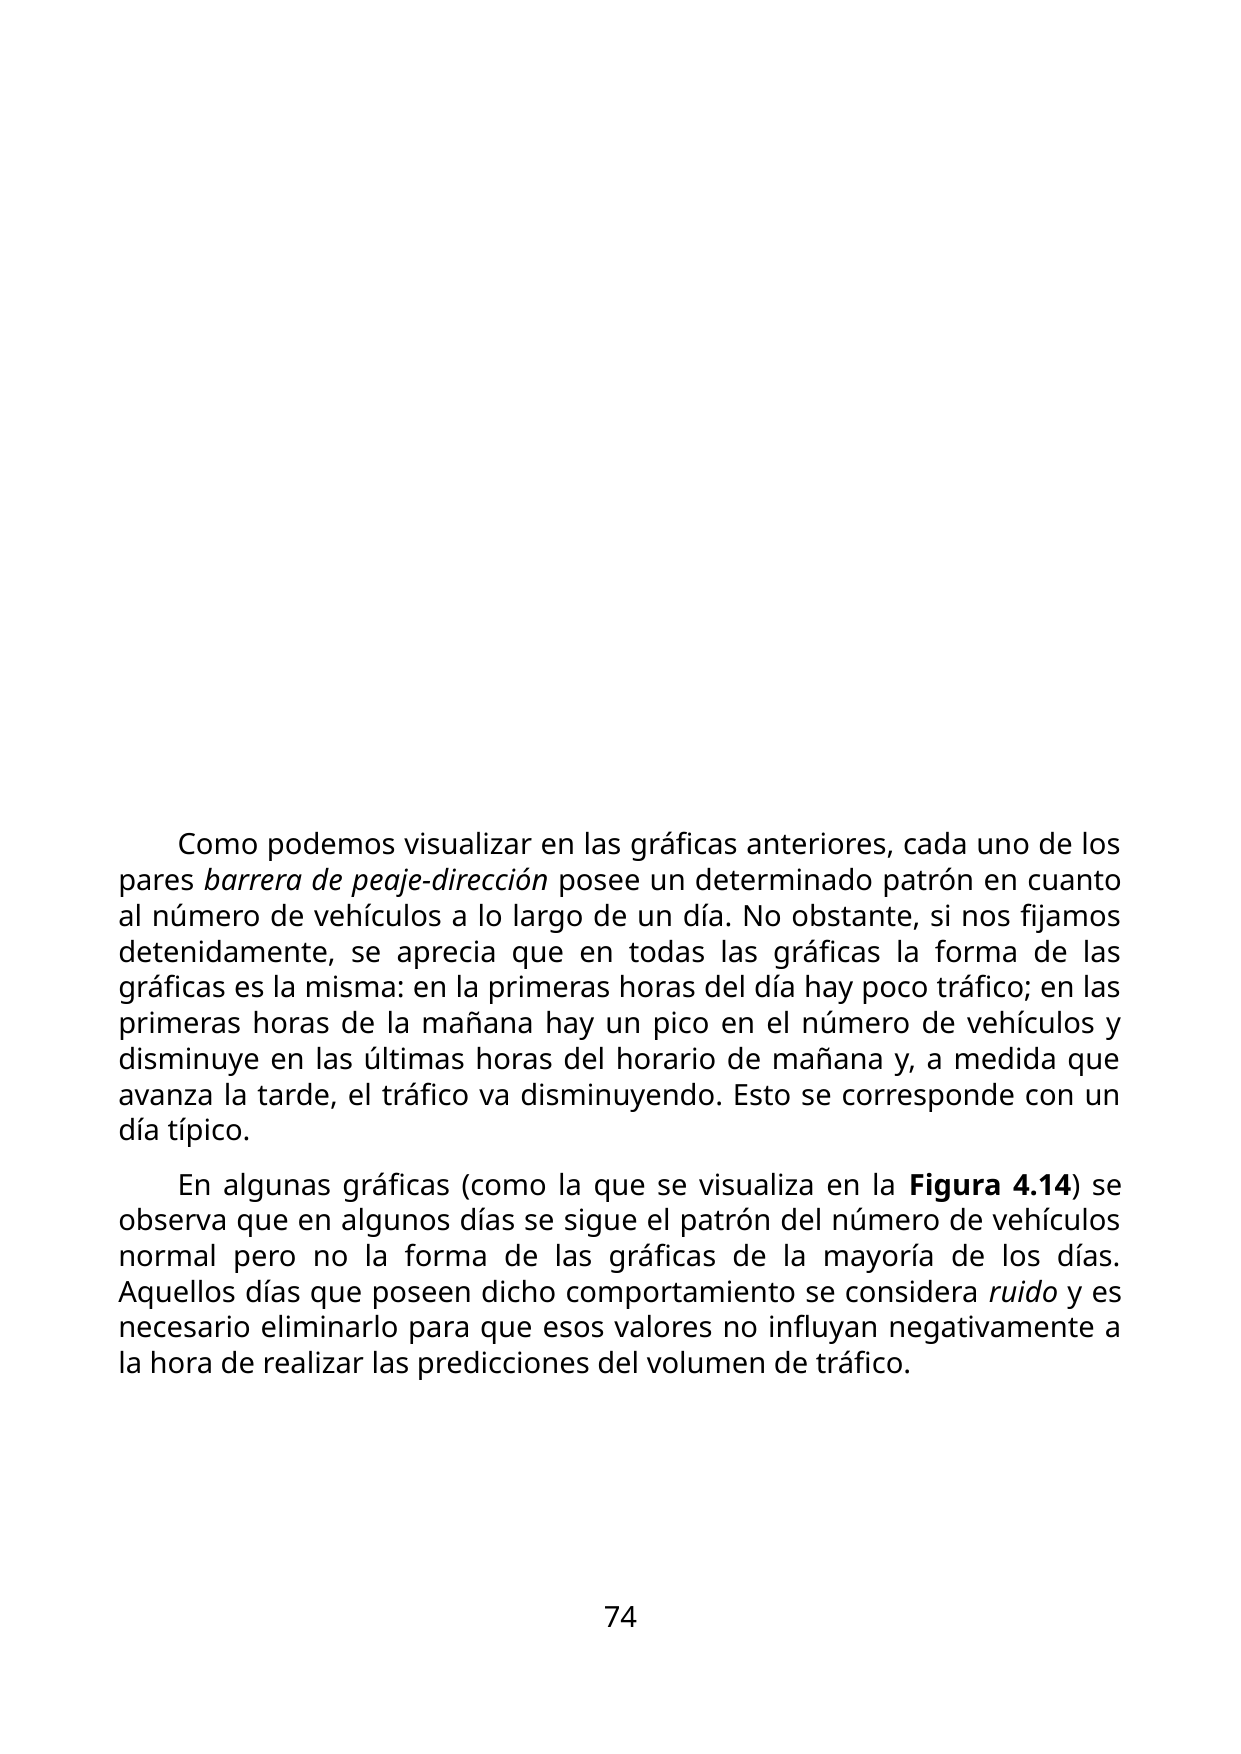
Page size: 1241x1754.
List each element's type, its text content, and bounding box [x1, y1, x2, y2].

text En algunas gráficas (como la que se visualiza en la Figura 4.14) se observa que en algunos días se sigue el patrón del número de vehículos normal pero no la forma de las gráficas de la mayoría de los días. Aquellos días que poseen dicho comportamiento se considera ruido y es necesario eliminarlo para que esos valores no influyan negativamente a la hora de realizar las predicciones del volumen de tráfico. [118, 1164, 1122, 1382]
text Como podemos visualizar en las gráficas anteriores, cada uno de los pares barrera de peaje-dirección posee un determinado patrón en cuanto al número de vehículos a lo largo de un día. No obstante, si nos fijamos detenidamente, se aprecia que en todas las gráficas la forma de las gráficas es la misma: en la primeras horas del día hay poco tráfico; en las primeras horas de la mañana hay un pico en el número de vehículos y disminuye en las últimas horas del horario de mañana y, a medida que avanza la tarde, el tráfico va disminuyendo. Esto se corresponde con un día típico. [118, 824, 1122, 1149]
